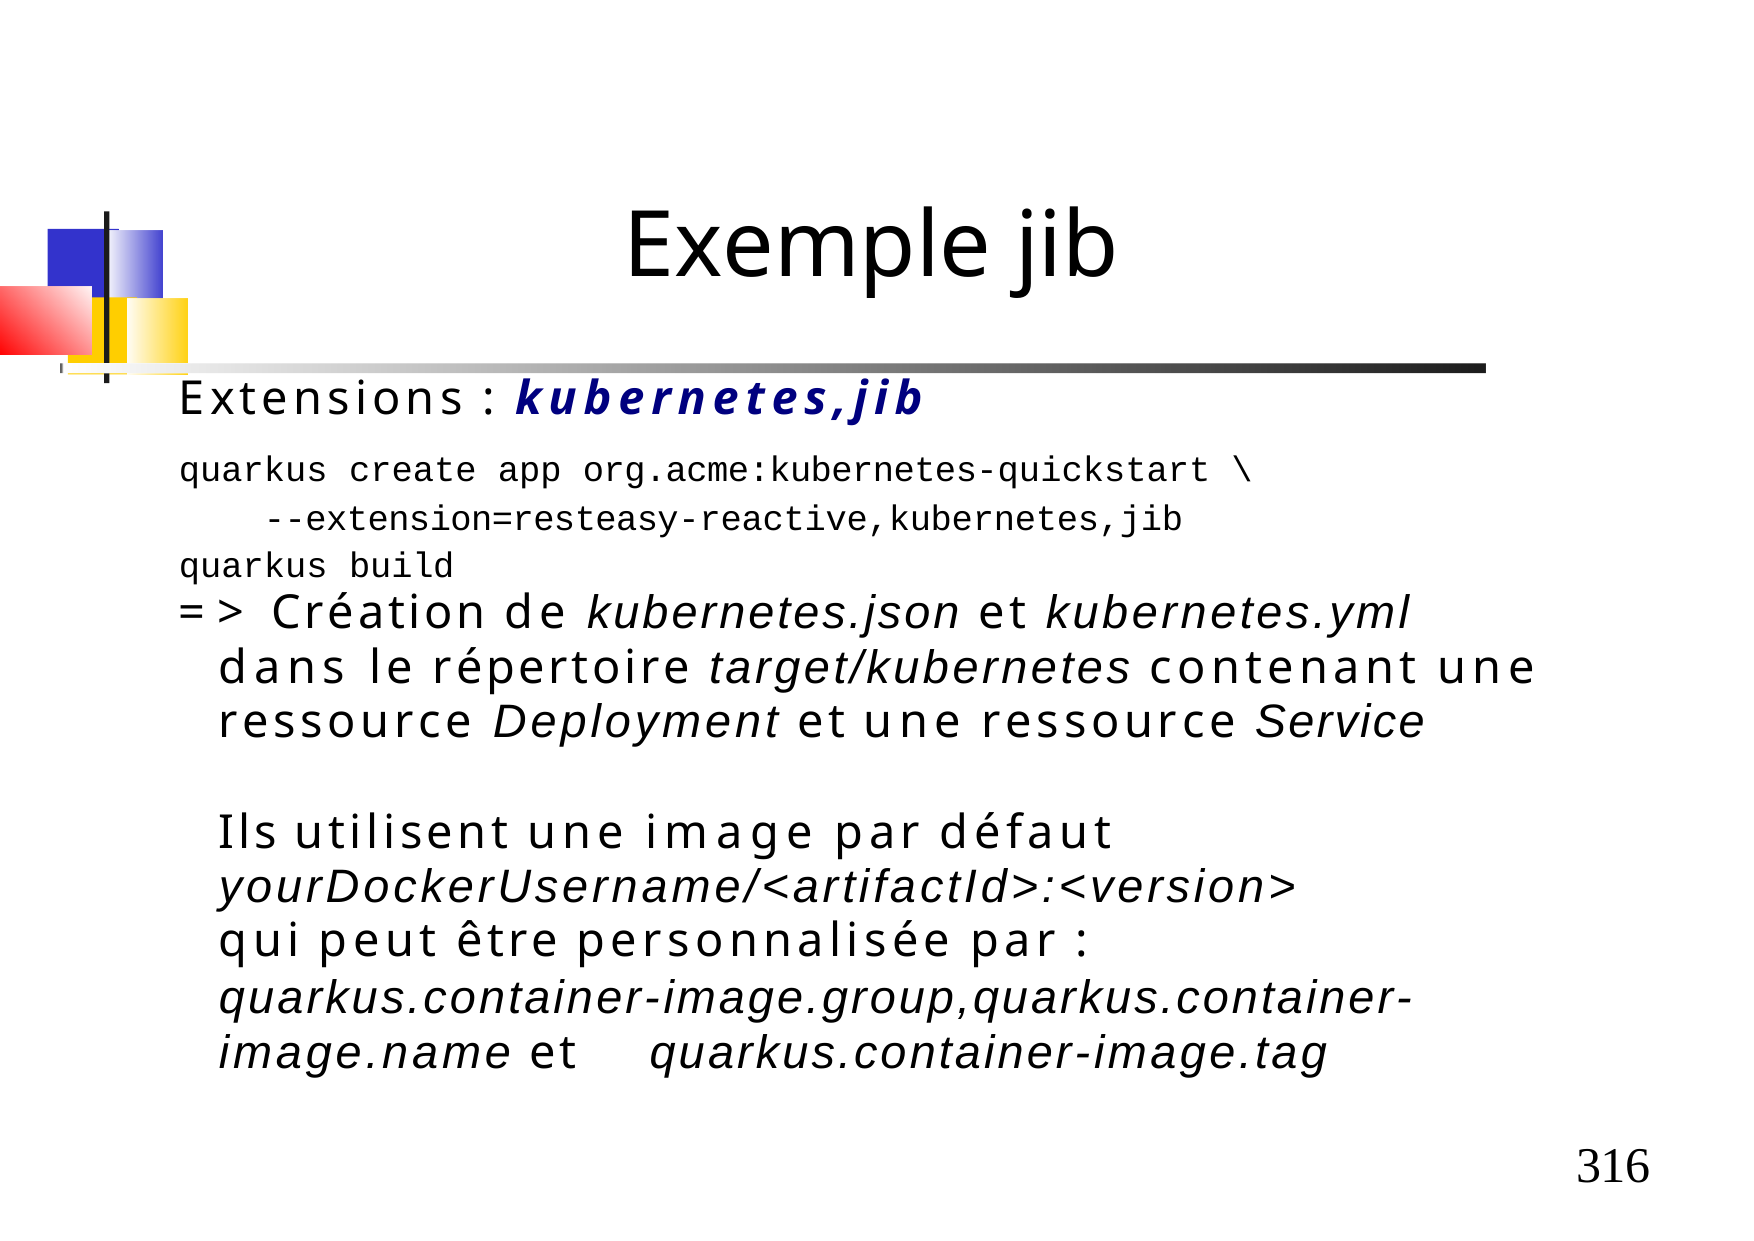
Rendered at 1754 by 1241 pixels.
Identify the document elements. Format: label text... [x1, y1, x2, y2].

picture [60, 229, 179, 384]
slide_number 316 [1569, 1135, 1660, 1241]
text_box Extensions : kubernetes,jib quarkus create app org.acme:kubernetes-quickstart \ --extension=resteasy-reactive,kubernetes,jib quarkus build => Création de kubernetes.json et kubernetes.yml dans le répertoire target/kubernetes contenant une ressource Deployment et une ressource Service Ils utilisent une image par défaut yourDockerUsername/<artifactId>:<version> qui peut être personnalisée par : quarkus.container-image.group,quarkus.container- image.name et quarkus.container-image.tag [176, 334, 1562, 1078]
picture [0, 285, 92, 355]
title Exemple jib [179, 183, 1564, 393]
